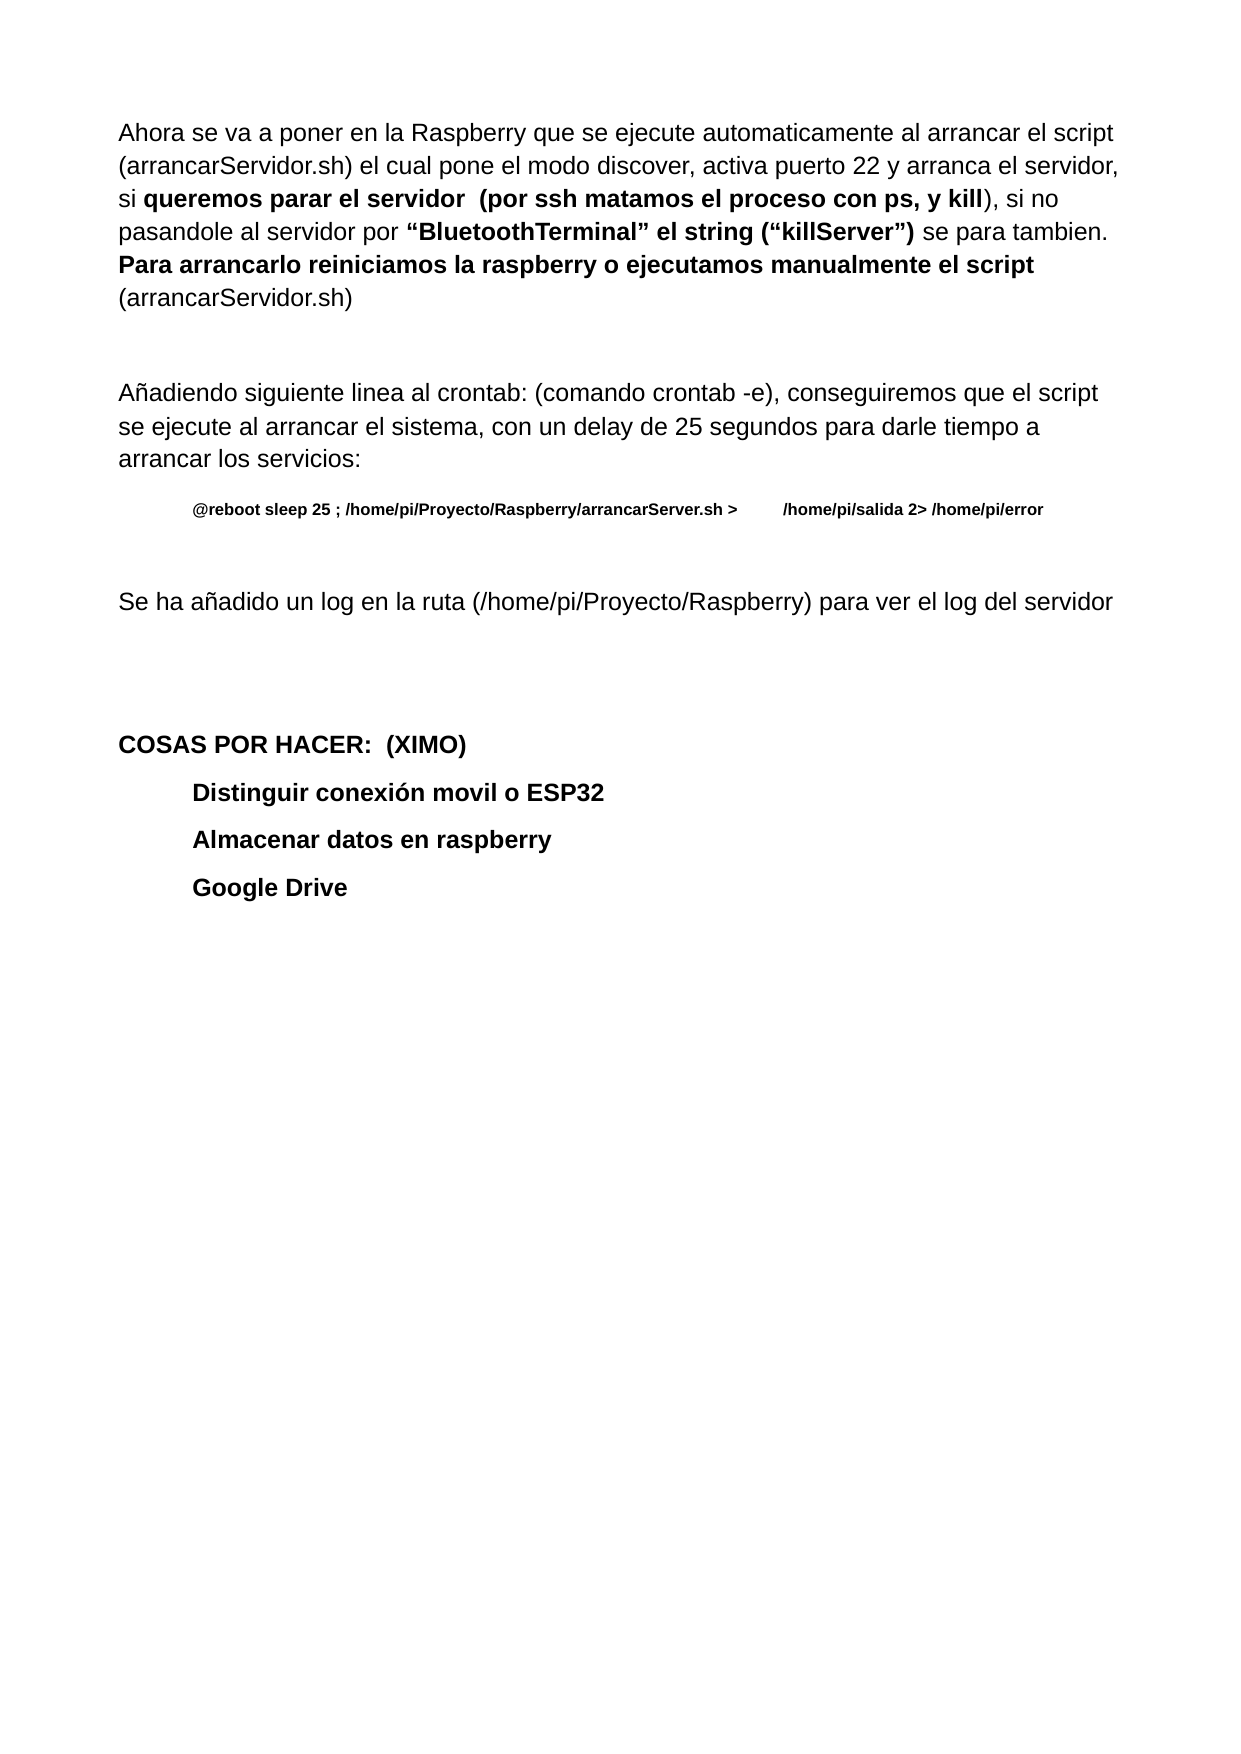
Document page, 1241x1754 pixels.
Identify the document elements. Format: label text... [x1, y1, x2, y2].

text Añadiendo siguiente linea al crontab: (comando crontab -e), conseguiremos que el script se ejecute al arrancar el sistema, con un delay de 25 segundos para darle tiempo a arrancar los servicios: [118, 378, 1122, 473]
text Distinguir conexión movil o ESP32 [118, 778, 1122, 806]
text @reboot sleep 25 ; /home/pi/Proyecto/Raspberry/arrancarServer.sh > /home/pi/salida 2> /home/pi/error [118, 492, 1122, 521]
text Almacenar datos en raspberry [118, 825, 1122, 854]
text COSAS POR HACER: (XIMO) [118, 730, 1122, 759]
text Se ha añadido un log en la ruta (/home/pi/Proyecto/Raspberry) para ver el log del servidor [118, 587, 1122, 616]
text Ahora se va a poner en la Raspberry que se ejecute automaticamente al arrancar el script (arrancarServidor.sh) el cual pone el modo discover, activa puerto 22 y arranca el servidor, si queremos parar el servidor (por ssh matamos el proceso con ps, y kill), si no pasandole al servidor por “BluetoothTerminal” el string (“killServer”) se para tambien. Para arrancarlo reiniciamos la raspberry o ejecutamos manualmente el script (arrancarServidor.sh) [118, 118, 1122, 312]
text Google Drive [118, 873, 1122, 902]
